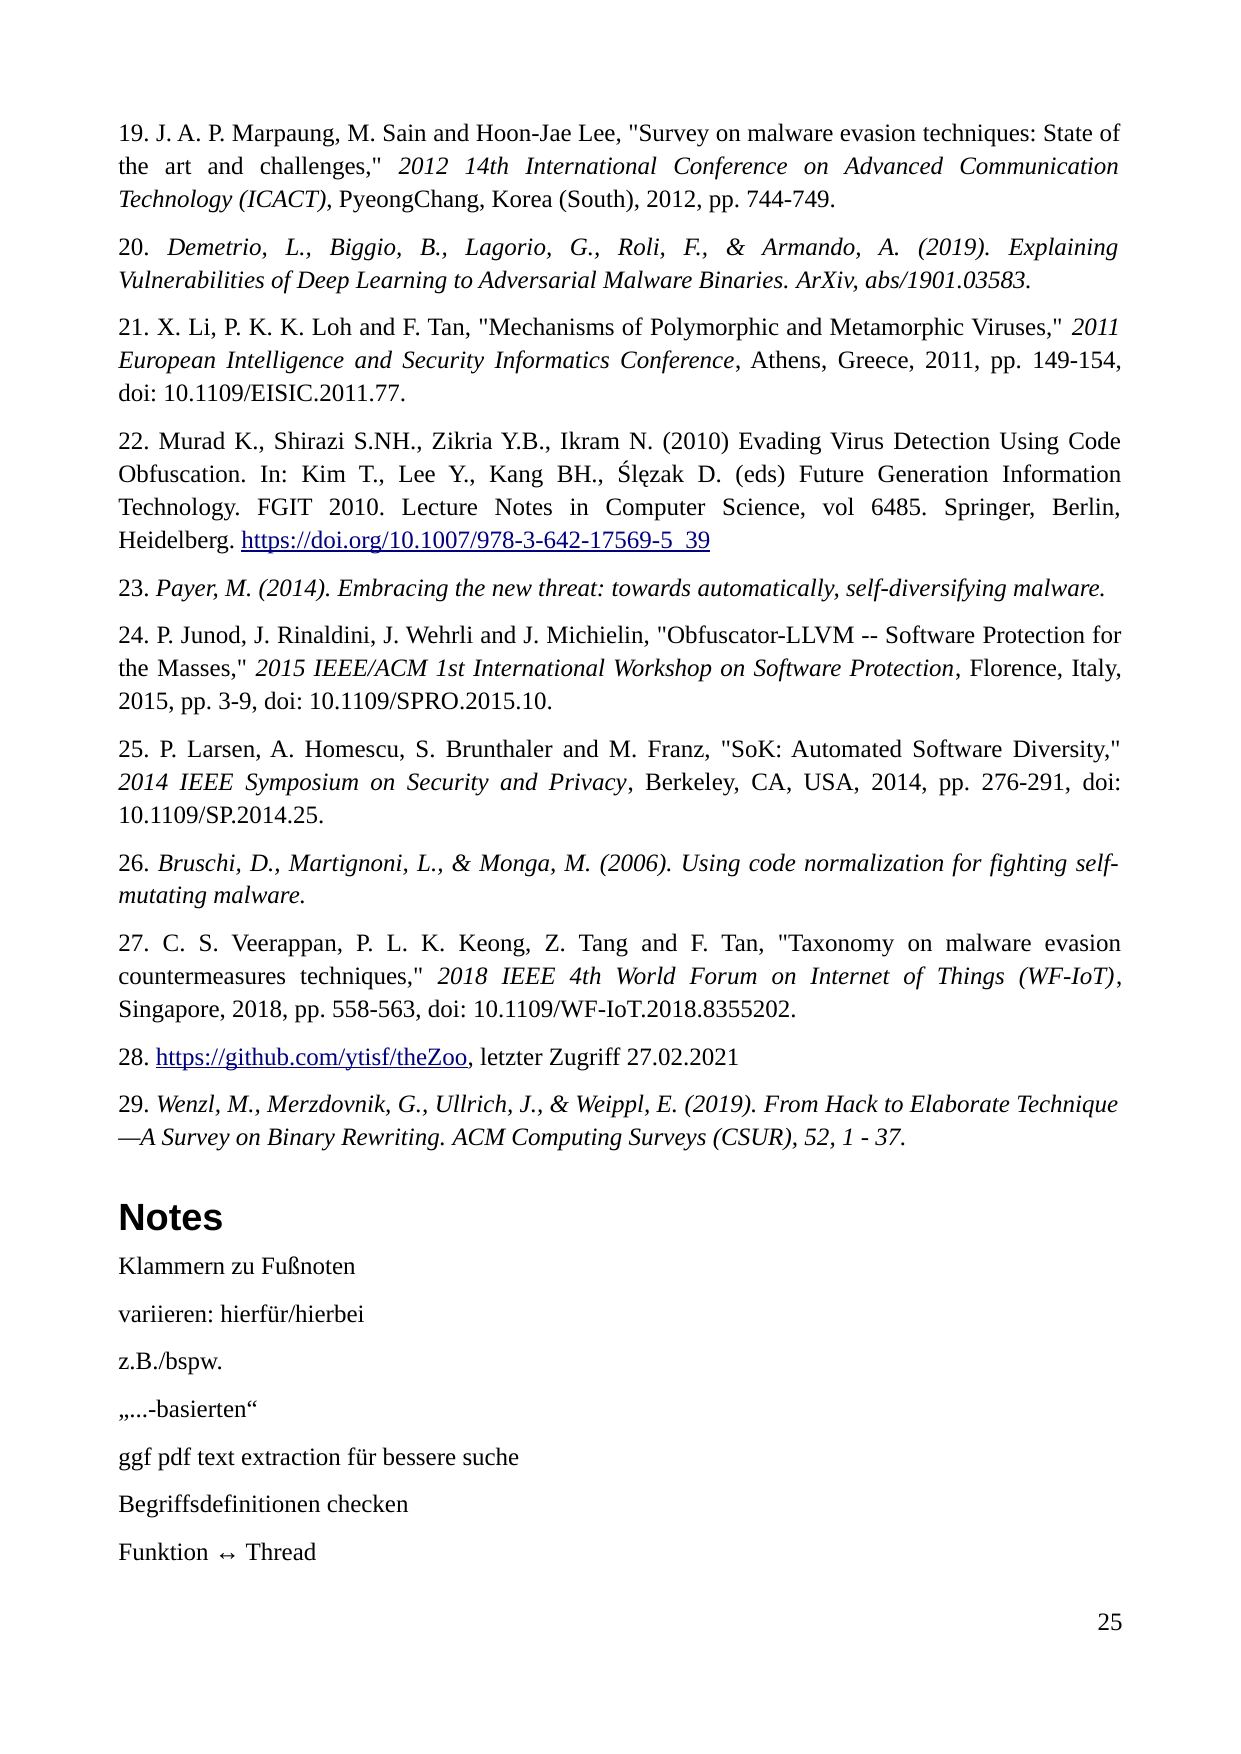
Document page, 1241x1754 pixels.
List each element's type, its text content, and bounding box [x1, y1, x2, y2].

text „...-basierten“ [118, 1394, 1122, 1423]
text Begriffsdefinitionen checken [118, 1489, 1122, 1518]
text 27. C. S. Veerappan, P. L. K. Keong, Z. Tang and F. Tan, "Taxonomy on malware evasion countermeasures techniques," 2018 IEEE 4th World Forum on Internet of Things (WF-IoT), Singapore, 2018, pp. 558-563, doi: 10.1109/WF-IoT.2018.8355202. [118, 928, 1122, 1023]
text Klammern zu Fußnoten [118, 1251, 1122, 1280]
text 19. J. A. P. Marpaung, M. Sain and Hoon-Jae Lee, "Survey on malware evasion techniques: State of the art and challenges," 2012 14th International Conference on Advanced Communication Technology (ICACT), PyeongChang, Korea (South), 2012, pp. 744-749. [118, 118, 1122, 213]
text 26. Bruschi, D., Martignoni, L., & Monga, M. (2006). Using code normalization for fighting self-mutating malware. [118, 848, 1122, 909]
text 28. https://github.com/ytisf/theZoo, letzter Zugriff 27.02.2021 [118, 1042, 1122, 1071]
text 25. P. Larsen, A. Homescu, S. Brunthaler and M. Franz, "SoK: Automated Software Diversity," 2014 IEEE Symposium on Security and Privacy, Berkeley, CA, USA, 2014, pp. 276-291, doi: 10.1109/SP.2014.25. [118, 734, 1122, 829]
text 21. X. Li, P. K. K. Loh and F. Tan, "Mechanisms of Polymorphic and Metamorphic Viruses," 2011 European Intelligence and Security Informatics Conference, Athens, Greece, 2011, pp. 149-154, doi: 10.1109/EISIC.2011.77. [118, 312, 1122, 407]
text z.B./bspw. [118, 1346, 1122, 1375]
text 23. Payer, M. (2014). Embracing the new threat: towards automatically, self-diversifying malware. [118, 573, 1122, 601]
text 24. P. Junod, J. Rinaldini, J. Wehrli and J. Michielin, "Obfuscator-LLVM -- Software Protection for the Masses," 2015 IEEE/ACM 1st International Workshop on Software Protection, Florence, Italy, 2015, pp. 3-9, doi: 10.1109/SPRO.2015.10. [118, 620, 1122, 715]
text 29. Wenzl, M., Merzdovnik, G., Ullrich, J., & Weippl, E. (2019). From Hack to Elaborate Technique—A Survey on Binary Rewriting. ACM Computing Surveys (CSUR), 52, 1 - 37. [118, 1089, 1122, 1151]
text 20. Demetrio, L., Biggio, B., Lagorio, G., Roli, F., & Armando, A. (2019). Explaining Vulnerabilities of Deep Learning to Adversarial Malware Binaries. ArXiv, abs/1901.03583. [118, 232, 1122, 293]
text Funktion ↔ Thread [118, 1537, 1122, 1566]
subtitle Notes [118, 1195, 1122, 1239]
text variieren: hierfür/hierbei [118, 1299, 1122, 1328]
text 22. Murad K., Shirazi S.NH., Zikria Y.B., Ikram N. (2010) Evading Virus Detection Using Code Obfuscation. In: Kim T., Lee Y., Kang BH., Ślęzak D. (eds) Future Generation Information Technology. FGIT 2010. Lecture Notes in Computer Science, vol 6485. Springer, Berlin, Heidelberg. https://doi.org/10.1007/978-3-642-17569-5_39 [118, 426, 1122, 554]
text ggf pdf text extraction für bessere suche [118, 1442, 1122, 1470]
